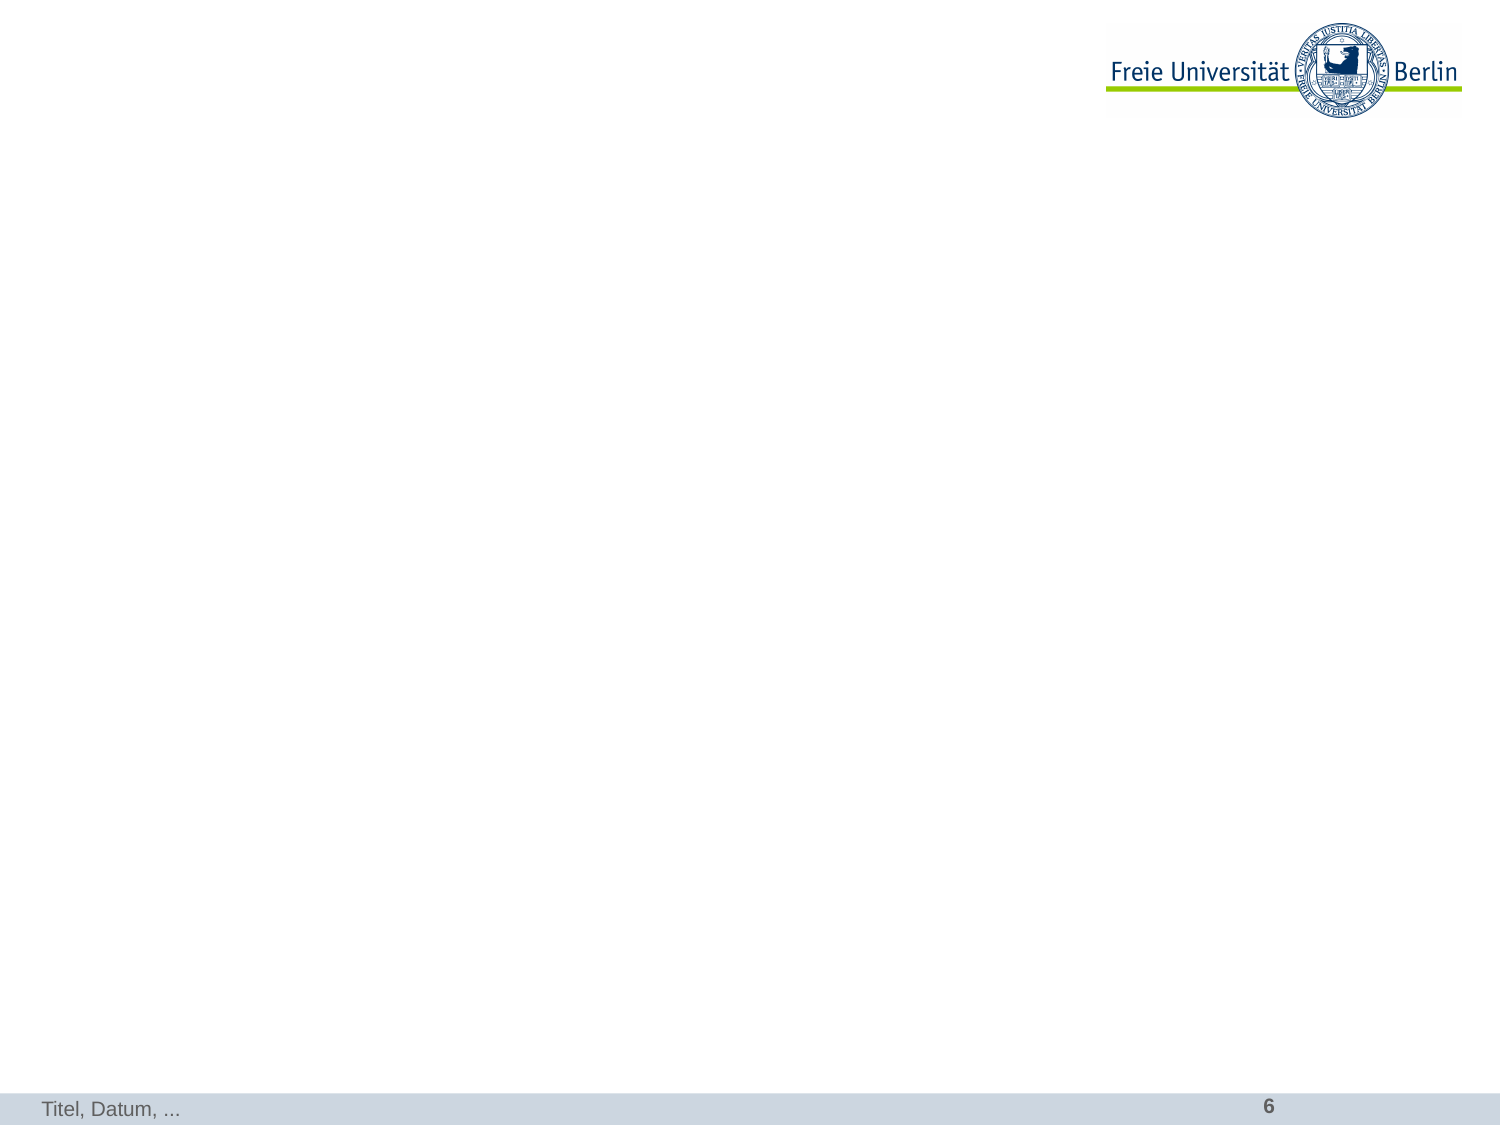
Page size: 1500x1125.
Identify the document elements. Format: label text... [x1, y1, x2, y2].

text_box Titel, Datum, ... [41, 1087, 1023, 1125]
picture [1106, 23, 1462, 118]
